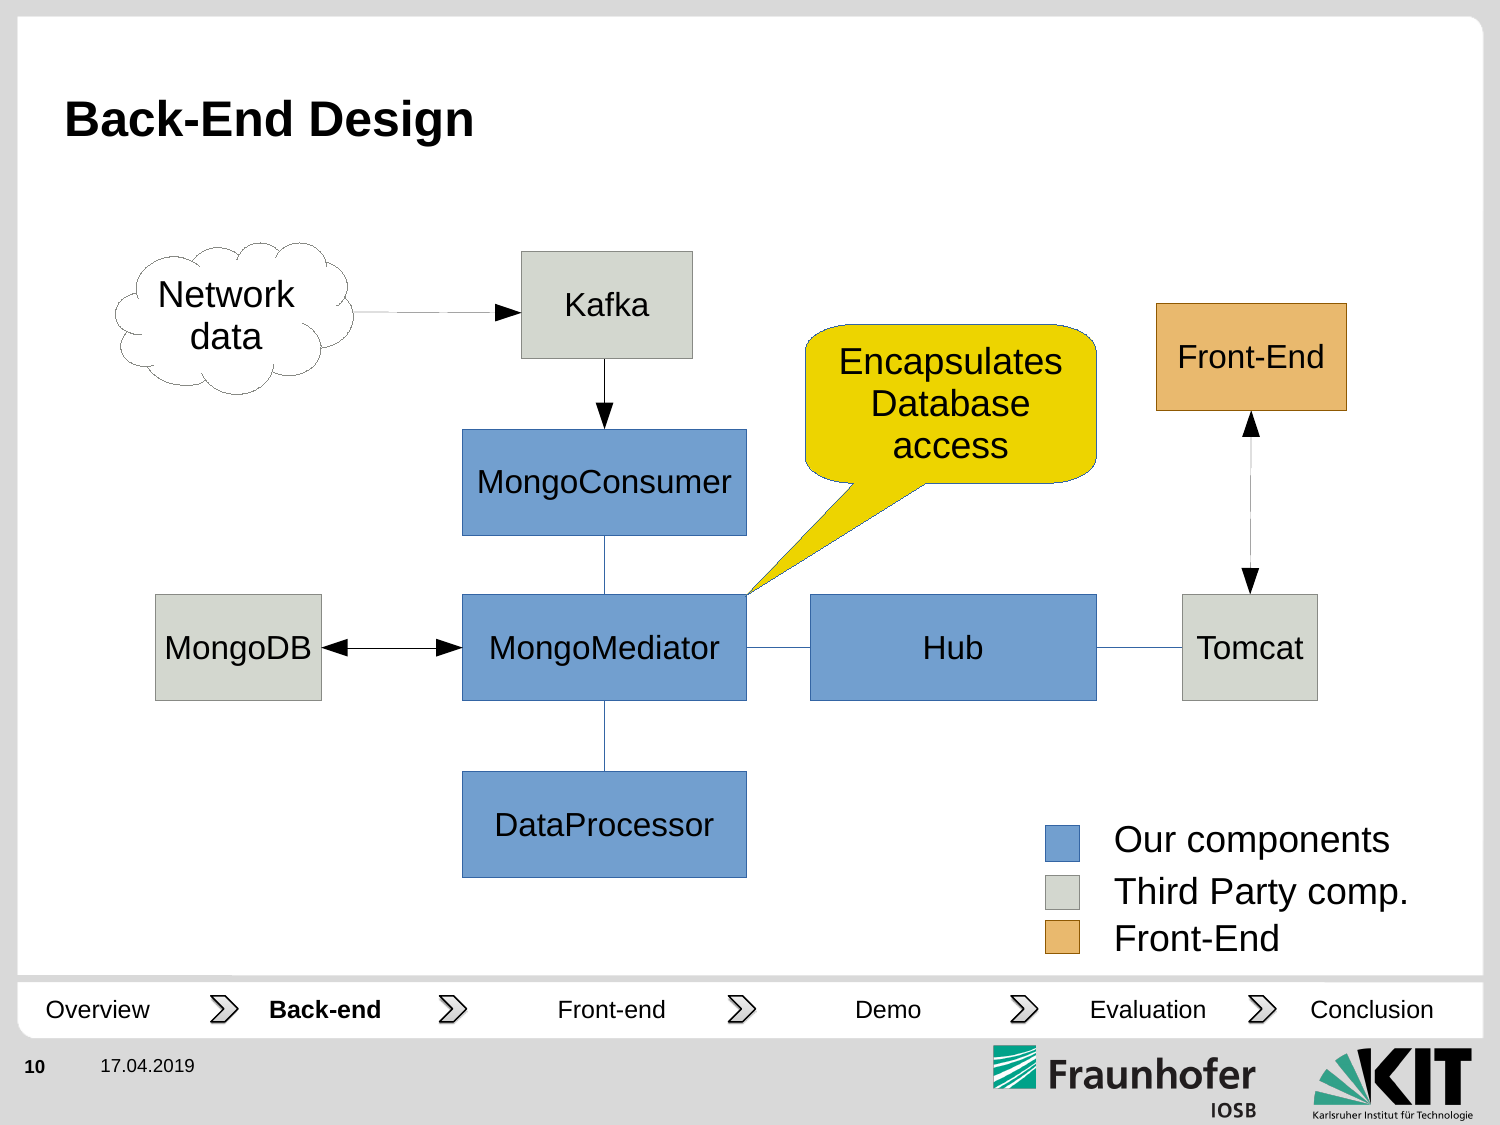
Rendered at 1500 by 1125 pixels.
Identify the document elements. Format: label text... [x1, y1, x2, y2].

title Back-End Design [64, 54, 1198, 147]
text_box Our components [1099, 810, 1406, 863]
text_box [1248, 995, 1277, 1022]
text_box Front-End [1156, 303, 1347, 411]
text_box Tomcat [1182, 594, 1318, 701]
text_box [1045, 875, 1080, 910]
text_box [728, 995, 756, 1022]
text_box Demo [840, 986, 937, 1031]
text_box [439, 995, 467, 1022]
text_box Third Party comp. [1099, 863, 1425, 920]
text_box MongoDB [155, 594, 322, 701]
text_box Evaluation [1075, 986, 1222, 1031]
text_box DataProcessor [462, 771, 747, 878]
text_box [1045, 825, 1080, 862]
text_box Kafka [521, 251, 693, 359]
picture [0, 0, 1500, 1125]
text_box [1045, 920, 1080, 954]
text_box Front-end [542, 986, 682, 1031]
text_box MongoConsumer [462, 429, 747, 536]
text_box Front-End [1099, 910, 1296, 967]
text_box [210, 995, 238, 1022]
text_box Back-end [254, 986, 418, 1031]
text_box [1010, 995, 1038, 1022]
text_box 17.04.2019 [100, 1053, 272, 1113]
text_box Conclusion [1295, 986, 1500, 1031]
text_box Overview [30, 986, 194, 1031]
text_box Hub [810, 594, 1097, 701]
text_box Encapsulates Database access [745, 324, 1097, 597]
text_box MongoMediator [462, 594, 747, 701]
text_box Network data [115, 242, 354, 395]
